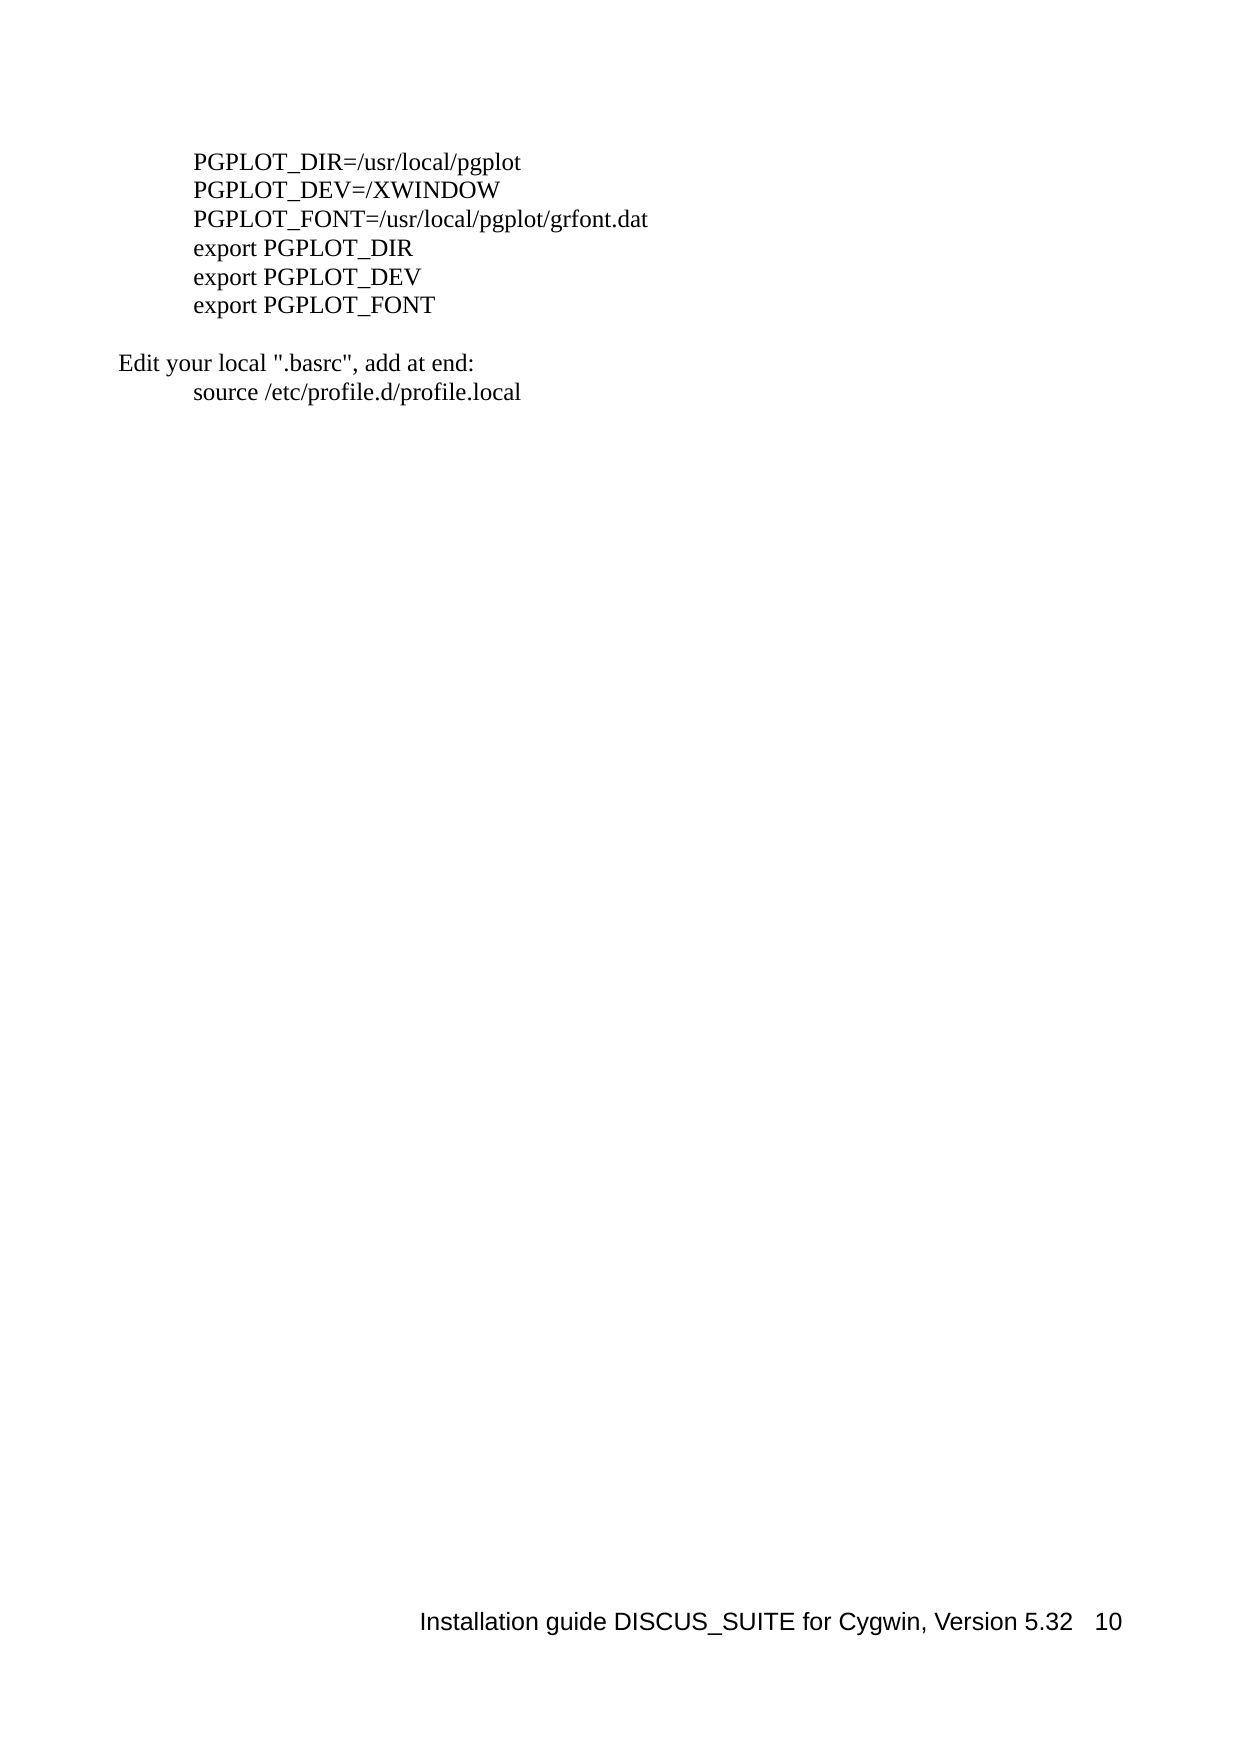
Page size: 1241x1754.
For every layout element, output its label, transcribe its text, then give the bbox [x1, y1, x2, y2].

text export PGPLOT_DEV [118, 262, 1122, 291]
text export PGPLOT_FONT [118, 291, 1122, 319]
text export PGPLOT_DIR [118, 233, 1122, 262]
text PGPLOT_DEV=/XWINDOW [118, 176, 1122, 204]
text PGPLOT_FONT=/usr/local/pgplot/grfont.dat [118, 204, 1122, 233]
text Edit your local ".basrc", add at end: [118, 348, 1122, 377]
text PGPLOT_DIR=/usr/local/pgplot [118, 147, 1122, 176]
text source /etc/profile.d/profile.local [118, 377, 1122, 406]
